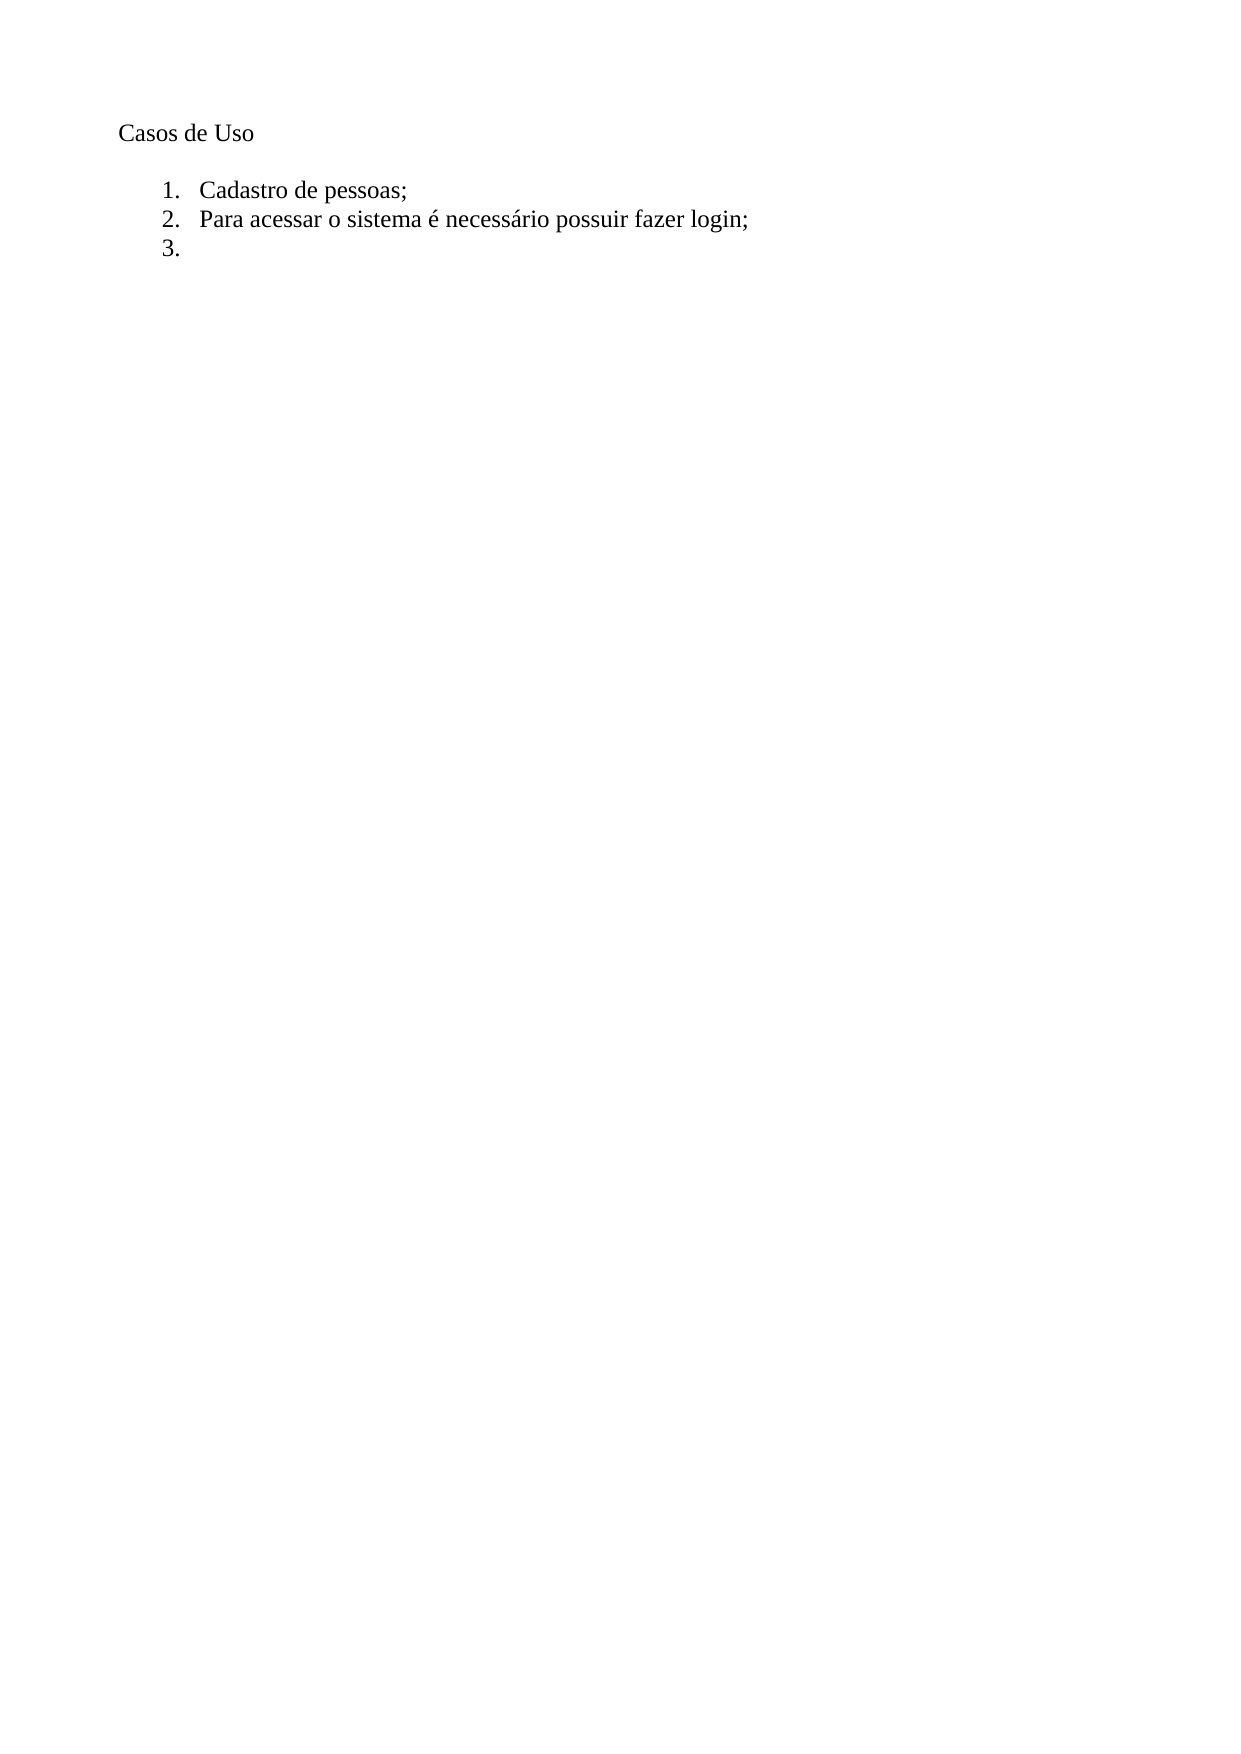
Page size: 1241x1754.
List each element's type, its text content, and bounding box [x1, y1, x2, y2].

list Para acessar o sistema é necessário possuir fazer login; [162, 204, 1122, 233]
list Cadastro de pessoas; [162, 176, 1122, 204]
text Casos de Uso [118, 118, 1122, 147]
